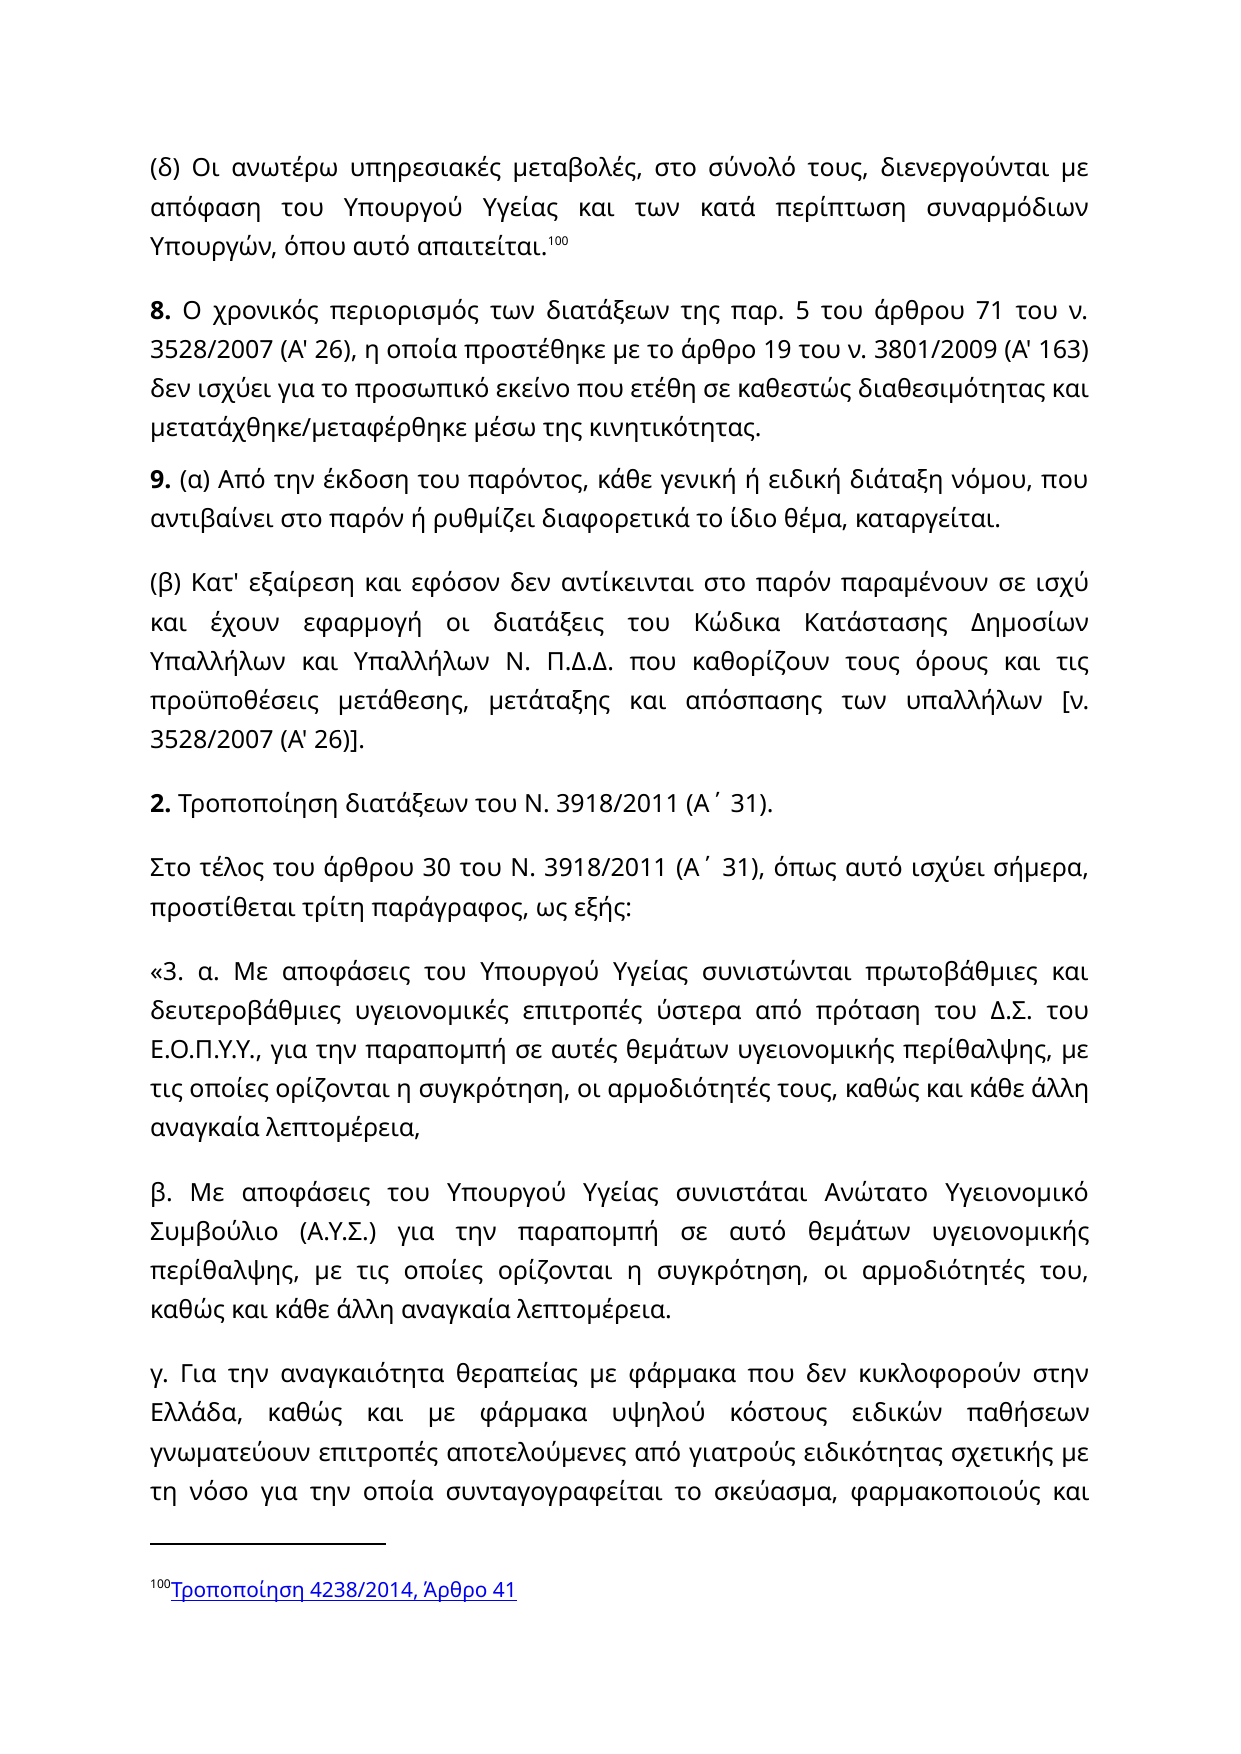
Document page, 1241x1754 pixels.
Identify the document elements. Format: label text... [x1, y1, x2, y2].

text (δ) Οι ανωτέρω υπηρεσιακές μεταβολές, στο σύνολό τους, διενεργούνται με απόφαση του Υπουργού Υγείας και των κατά περίπτωση συναρμόδιων Υπουργών, όπου αυτό απαιτείται. [150, 150, 1090, 262]
text β. Με αποφάσεις του Υπουργού Υγείας συνιστάται Ανώτατο Υγειονομικό Συμβούλιο (Α.Υ.Σ.) για την παραπομπή σε αυτό θεμάτων υγειονομικής περίθαλψης, με τις οποίες ορίζονται η συγκρότηση, οι αρμοδιότητές του, καθώς και κάθε άλλη αναγκαία λεπτομέρεια. [150, 1174, 1090, 1326]
text 2. Τροποποίηση διατάξεων του Ν. 3918/2011 (Α΄ 31). [150, 786, 1090, 820]
text 9. (α) Από την έκδοση του παρόντος, κάθε γενική ή ειδική διάταξη νόμου, που αντιβαίνει στο παρόν ή ρυθμίζει διαφορετικά το ίδιο θέμα, καταργείται. [150, 462, 1090, 535]
text γ. Για την αναγκαιότητα θεραπείας με φάρμακα που δεν κυκλοφορούν στην Ελλάδα, καθώς και με φάρμακα υψηλού κόστους ειδικών παθήσεων γνωματεύουν επιτροπές αποτελούμενες από γιατρούς ειδικότητας σχετικής με τη νόσο για την οποία συνταγογραφείται το σκεύασμα, φαρμακοποιούς και [150, 1356, 1090, 1507]
text 8. Ο χρονικός περιορισμός των διατάξεων της παρ. 5 του άρθρου 71 του ν. 3528/2007 (Α' 26), η οποία προστέθηκε με το άρθρο 19 του ν. 3801/2009 (Α' 163) δεν ισχύει για το προσωπικό εκείνο που ετέθη σε καθεστώς διαθεσιμότητας και μετατάχθηκε/μεταφέρθηκε μέσω της κινητικότητας. [150, 292, 1090, 444]
text (β) Κατ' εξαίρεση και εφόσον δεν αντίκεινται στο παρόν παραμένουν σε ισχύ και έχουν εφαρμογή οι διατάξεις του Κώδικα Κατάστασης Δημοσίων Υπαλλήλων και Υπαλλήλων Ν. Π.Δ.Δ. που καθορίζουν τους όρους και τις προϋποθέσεις μετάθεσης, μετάταξης και απόσπασης των υπαλλήλων [ν. 3528/2007 (Α' 26)]. [150, 565, 1090, 756]
text Τροποποίηση 4238/2014, Άρθρο 41 [150, 1576, 1090, 1604]
text Στο τέλος του άρθρου 30 του Ν. 3918/2011 (Α΄ 31), όπως αυτό ισχύει σήμερα, προστίθεται τρίτη παράγραφος, ως εξής: [150, 850, 1090, 923]
text «3. α. Με αποφάσεις του Υπουργού Υγείας συνιστώνται πρωτοβάθμιες και δευτεροβάθμιες υγειονομικές επιτροπές ύστερα από πρόταση του Δ.Σ. του Ε.Ο.Π.Υ.Υ., για την παραπομπή σε αυτές θεμάτων υγειονομικής περίθαλψης, με τις οποίες ορίζονται η συγκρότηση, οι αρμοδιότητές τους, καθώς και κάθε άλλη αναγκαία λεπτομέρεια, [150, 953, 1090, 1144]
